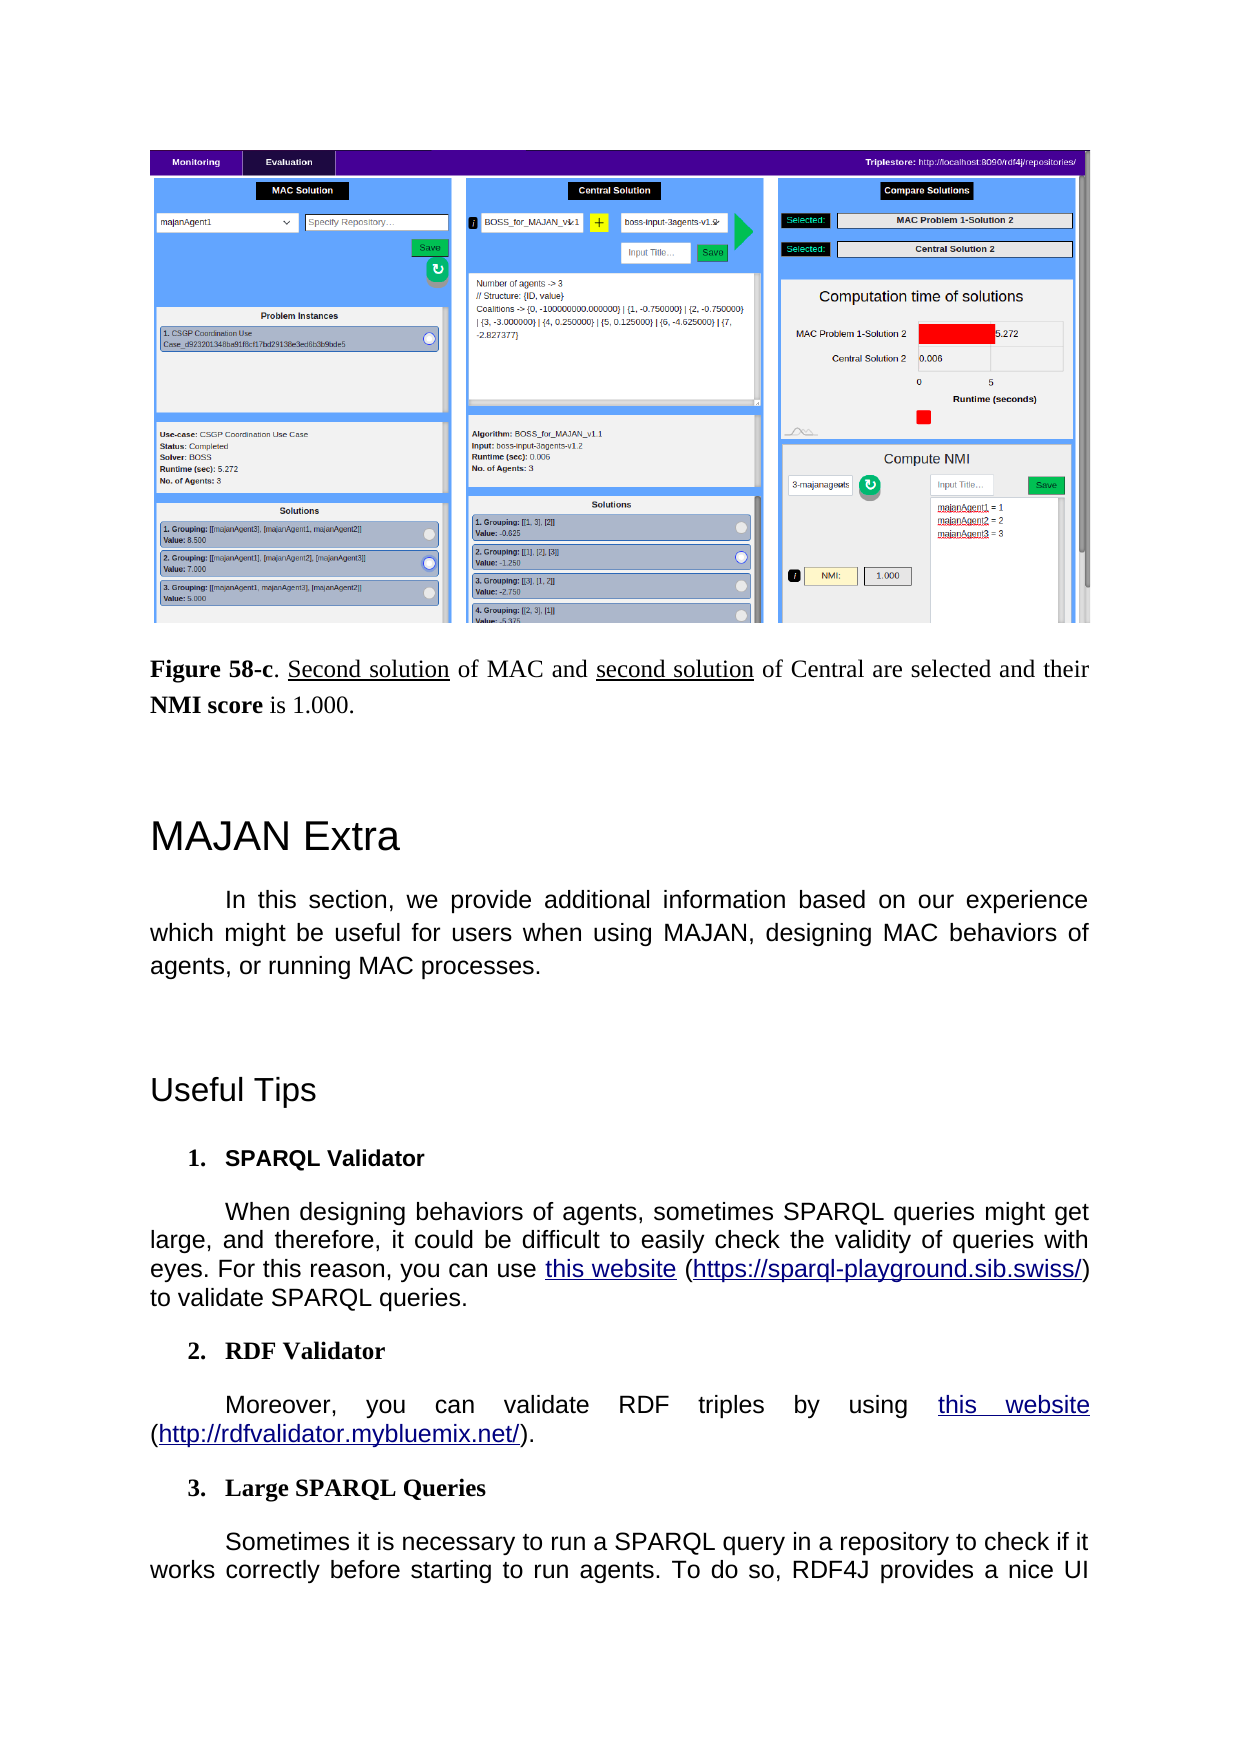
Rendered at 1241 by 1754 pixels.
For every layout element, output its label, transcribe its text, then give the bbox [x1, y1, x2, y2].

list Large SPARQL Queries [187, 1473, 1090, 1501]
subtitle MAJAN Extra [150, 812, 1090, 860]
text Figure 58-c. Second solution of MAC and second solution of Central are selected and their NMI score is 1.000. [150, 654, 1090, 719]
text In this section, we provide additional information based on our experience which might be useful for users when using MAJAN, designing MAC behaviors of agents, or running MAC processes. [150, 885, 1090, 979]
text Moreover, you can validate RDF triples by using this website (http://rdfvalidator.mybluemix.net/). [150, 1390, 1090, 1448]
list RDF Validator [187, 1336, 1090, 1365]
list SPARQL Validator [187, 1143, 1090, 1171]
text When designing behaviors of agents, sometimes SPARQL queries might get large, and therefore, it could be difficult to easily check the validity of queries with eyes. For this reason, you can use this website (https://sparql-playground.sib.swiss/) to validate SPARQL queries. [150, 1196, 1090, 1311]
subtitle Useful Tips [150, 1070, 1090, 1108]
text Sometimes it is necessary to run a SPARQL query in a repository to check if it works correctly before starting to run agents. To do so, RDF4J provides a nice UI [150, 1526, 1090, 1584]
picture [150, 150, 1091, 623]
